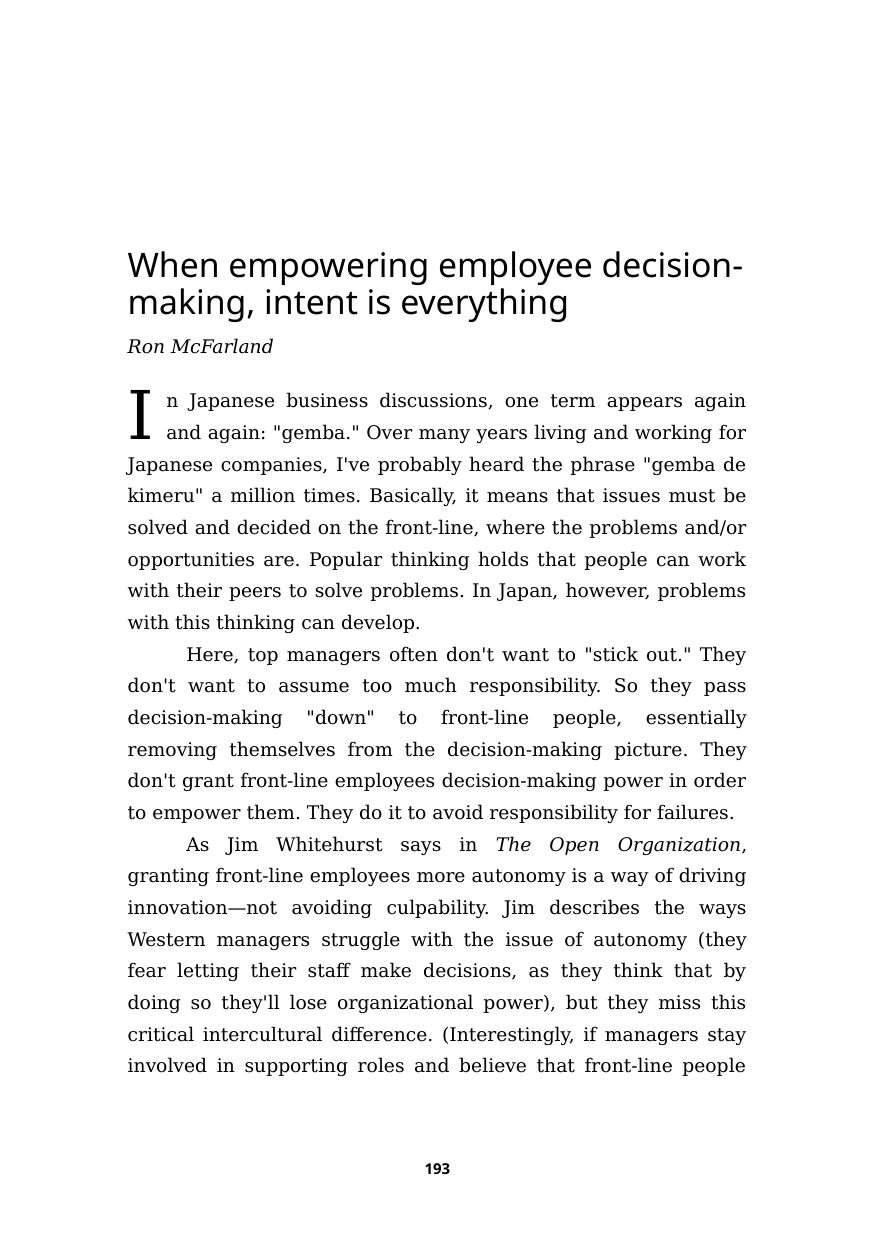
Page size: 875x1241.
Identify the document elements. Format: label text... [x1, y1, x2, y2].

text Here, top managers often don't want to "stick out." They don't want to assume too much responsibility. So they pass decision-making "down" to front-line people, essentially removing themselves from the decision-making picture. They don't grant front-line employees decision-making power in order to empower them. They do it to avoid responsibility for failures. [127, 643, 747, 824]
text Ron McFarland [127, 336, 747, 358]
text In Japanese business discussions, one term appears again and again: "gemba." Over many years living and working for Japanese companies, I've probably heard the phrase "gemba de kimeru" a million times. Basically, it means that issues must be solved and decided on the front-line, where the problems and/or opportunities are. Popular thinking holds that people can work with their peers to solve problems. In Japan, however, problems with this thinking can develop. [127, 390, 747, 634]
subtitle When empowering employee decision-making, intent is everything [127, 246, 747, 324]
text As Jim Whitehurst says in The Open Organization, granting front-line employees more autonomy is a way of driving innovation—not avoiding culpability. Jim describes the ways Western managers struggle with the issue of autonomy (they fear letting their staff make decisions, as they think that by doing so they'll lose organizational power), but they miss this critical intercultural difference. (Interestingly, if managers stay involved in supporting roles and believe that front-line people [127, 833, 747, 1077]
